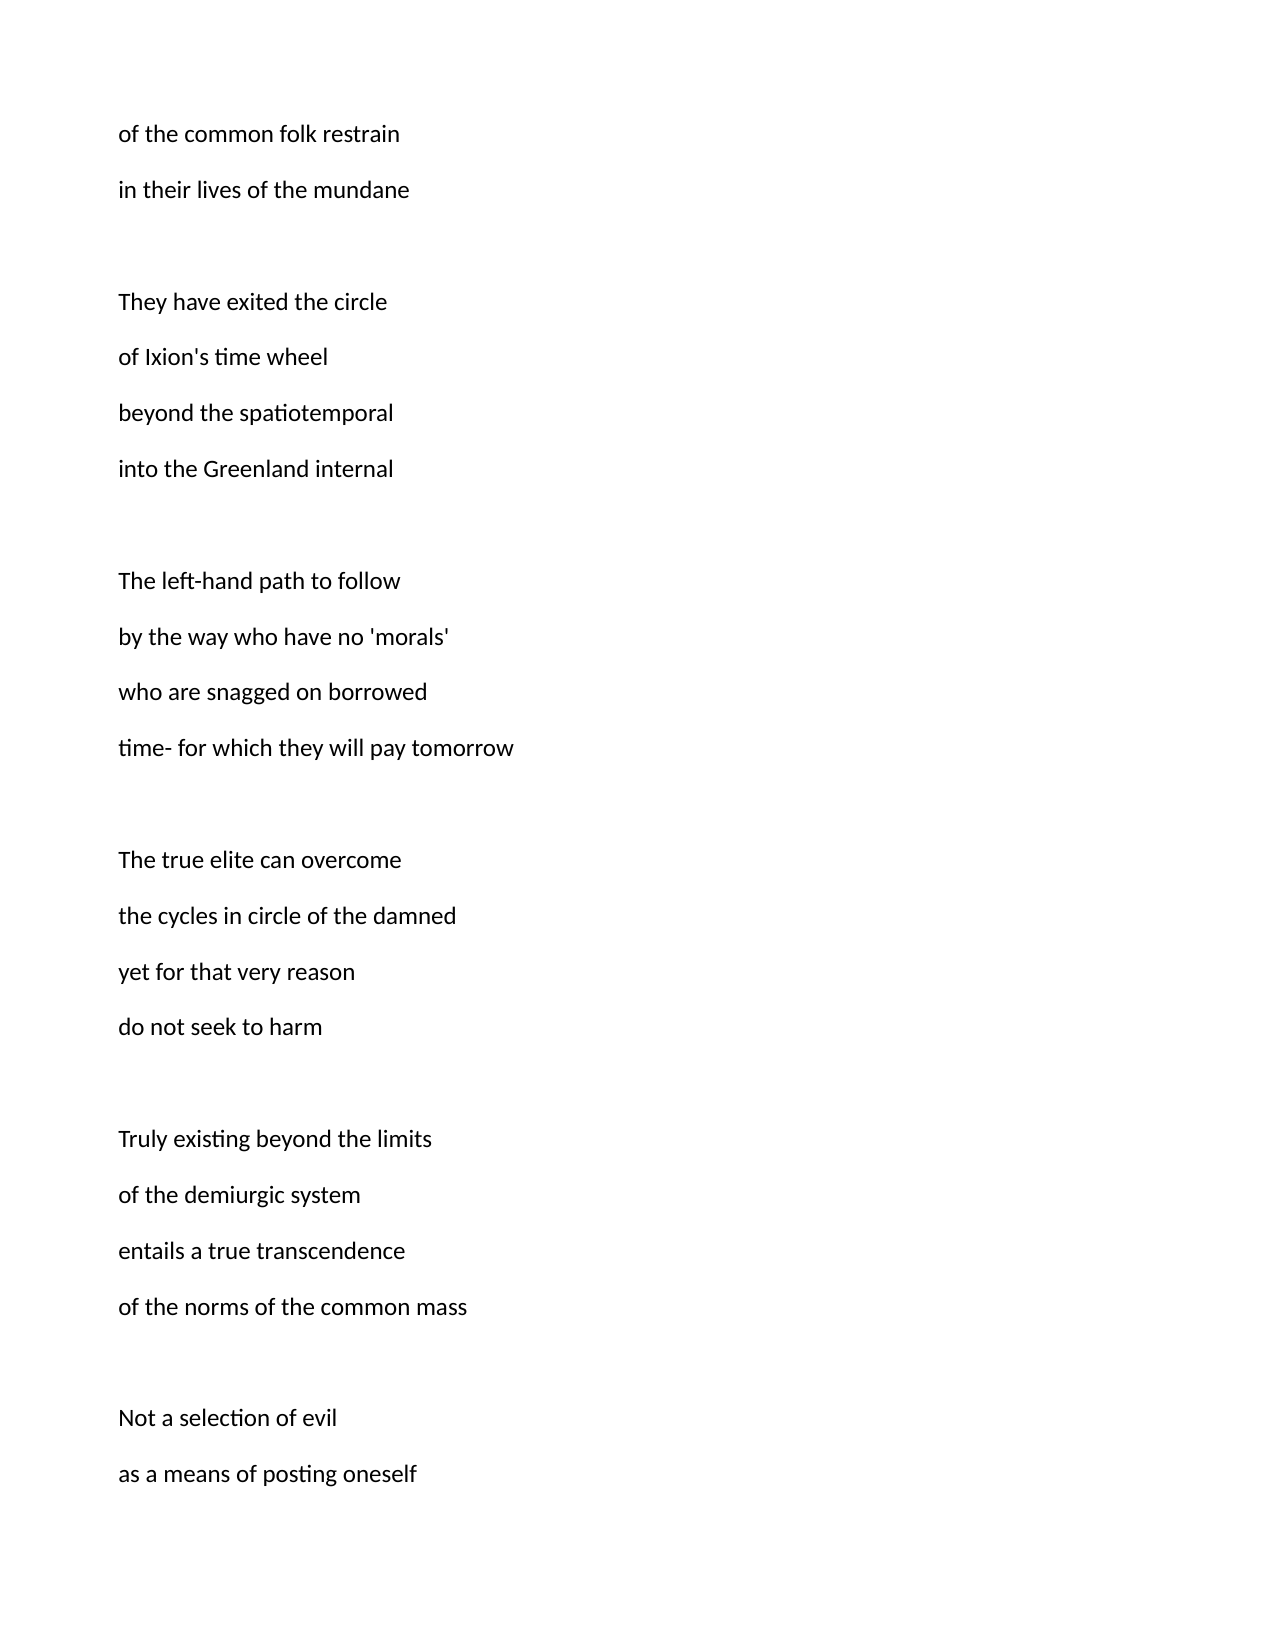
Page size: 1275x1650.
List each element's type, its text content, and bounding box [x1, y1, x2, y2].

text who are snagged on borrowed [118, 676, 1157, 707]
text the cycles in circle of the damned [118, 900, 1157, 930]
text entails a true transcendence [118, 1235, 1157, 1265]
text as a means of posting oneself [118, 1458, 1157, 1489]
text They have exited the circle [118, 286, 1157, 316]
text Not a selection of evil [118, 1402, 1157, 1433]
text of the common folk restrain [118, 118, 1157, 149]
text time- for which they will pay tomorrow [118, 732, 1157, 763]
text into the Greenland internal [118, 453, 1157, 484]
text of the demiurgic system [118, 1179, 1157, 1209]
text yet for that very reason [118, 956, 1157, 986]
text beyond the spatiotemporal [118, 397, 1157, 428]
text Truly existing beyond the limits [118, 1123, 1157, 1154]
text do not seek to harm [118, 1011, 1157, 1042]
text The left-hand path to follow [118, 565, 1157, 595]
text of the norms of the common mass [118, 1291, 1157, 1321]
text The true elite can overcome [118, 844, 1157, 874]
text by the way who have no 'morals' [118, 621, 1157, 651]
text of Ixion's time wheel [118, 341, 1157, 372]
text in their lives of the mundane [118, 174, 1157, 204]
